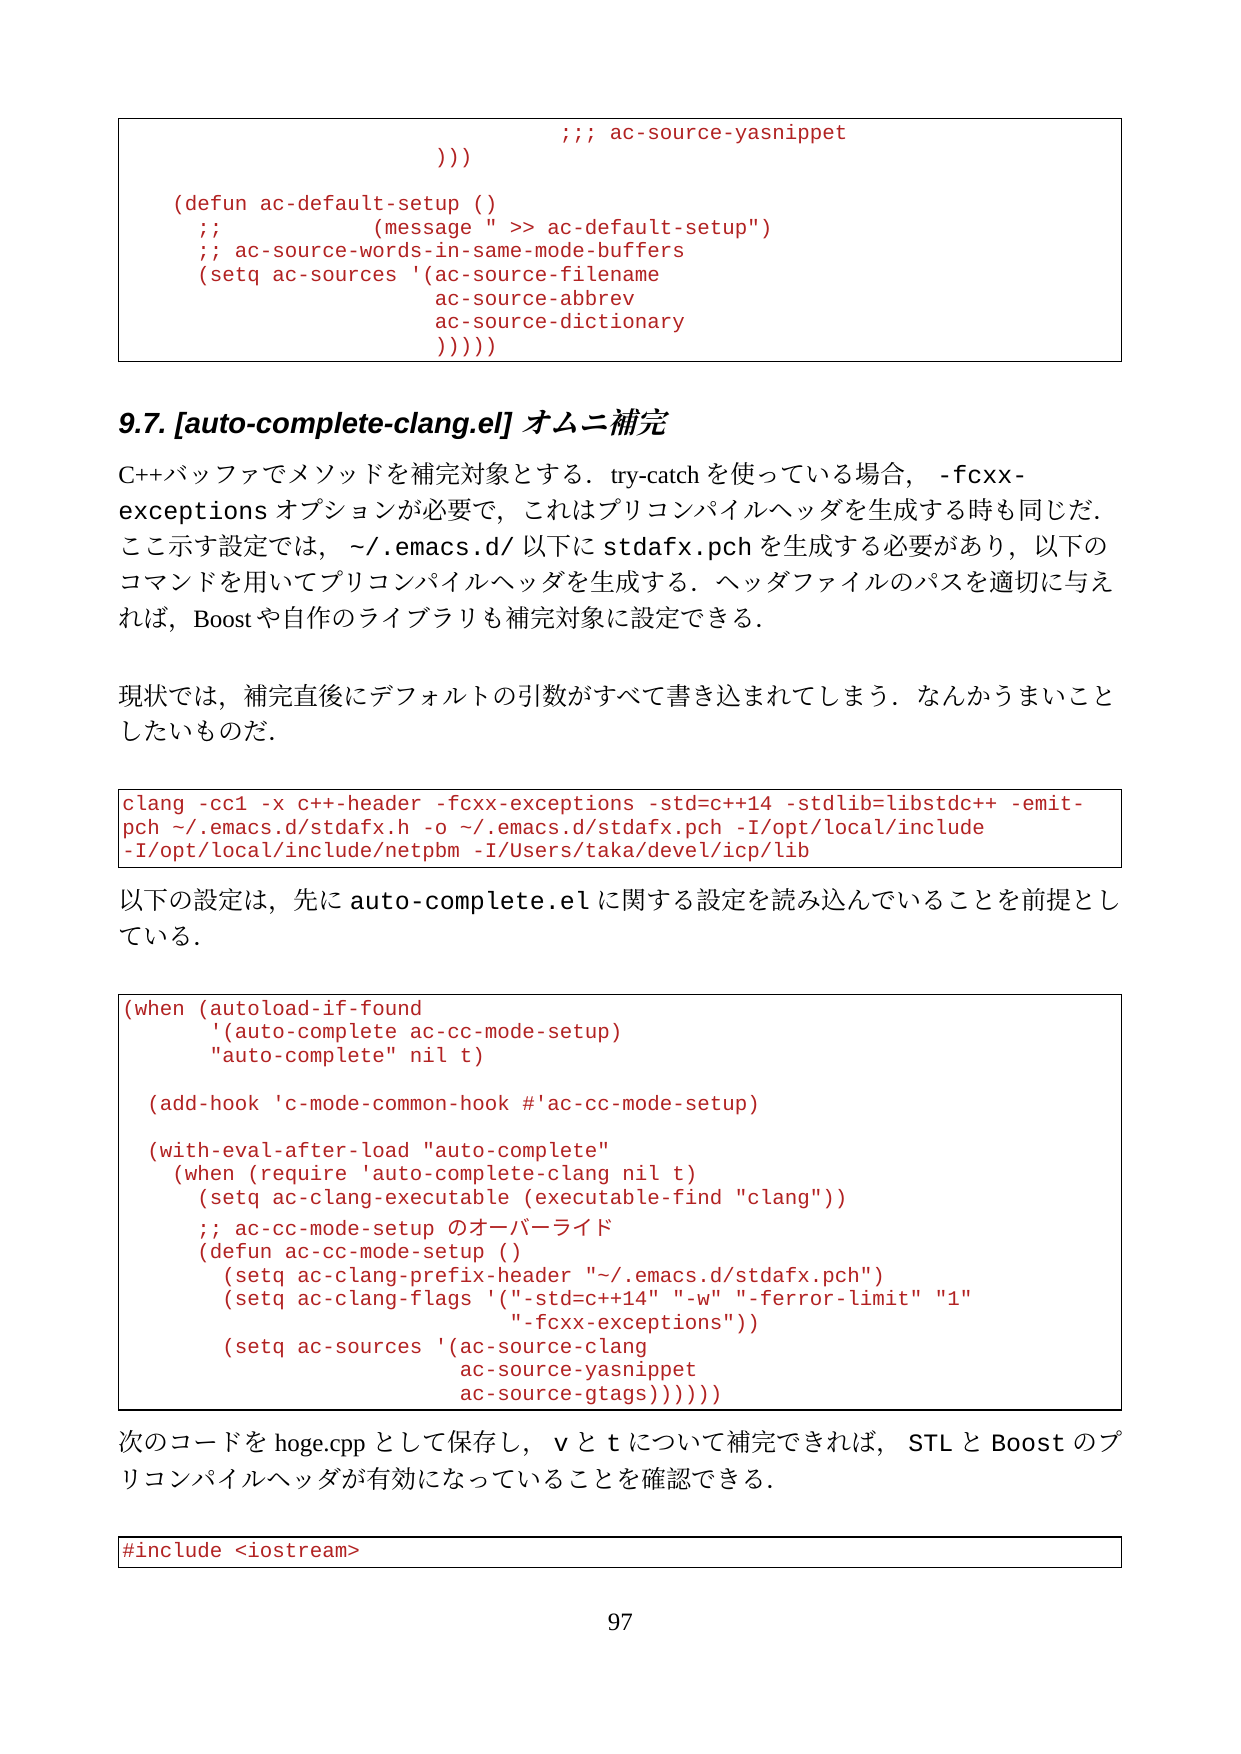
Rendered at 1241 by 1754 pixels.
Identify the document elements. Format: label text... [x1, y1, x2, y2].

subtitle [auto-complete-clang.el] オムニ補完 [118, 400, 1122, 442]
text ac-source-dictionary [119, 307, 1121, 331]
text ac-source-abbrev [119, 284, 1121, 307]
text 次のコードを hoge.cpp として保存し， v と t について補完できれば， STL と Boost のプリコンパイルヘッダが有効になっていることを確認できる． [118, 1423, 1122, 1524]
text '(auto-complete ac-cc-mode-setup) [119, 1018, 1121, 1041]
text 以下の設定は，先に auto-complete.el に関する設定を読み込んでいることを前提としている． [118, 881, 1122, 981]
text (defun ac-default-setup () [119, 189, 1121, 213]
text ac-source-gtags)))))) [119, 1379, 1121, 1409]
text 現状では，補完直後にデフォルトの引数がすべて書き込まれてしまう．なんかうまいことしたいものだ． [118, 676, 1122, 777]
text (setq ac-sources '(ac-source-clang [119, 1332, 1121, 1355]
text ))) [119, 142, 1121, 165]
text (setq ac-sources '(ac-source-filename [119, 260, 1121, 284]
text C++バッファでメソッドを補完対象とする．try-catch を使っている場合， -fcxx-exceptions オプションが必要で，これはプリコンパイルヘッダを生成する時も同じだ．ここ示す設定では， ~/.emacs.d/ 以下に stdafx.pch を生成する必要があり，以下のコマンドを用いてプリコンパイルヘッダを生成する．ヘッダファイルのパスを適切に与えれば，Boostや自作のライブラリも補完対象に設定できる． [118, 454, 1122, 664]
text ;; (message " >> ac-default-setup") [119, 213, 1121, 236]
text (setq ac-clang-flags '("-std=c++14" "-w" "-ferror-limit" "1" [119, 1284, 1121, 1308]
text ;; ac-source-words-in-same-mode-buffers [119, 236, 1121, 260]
text ac-source-yasnippet [119, 1355, 1121, 1379]
text (add-hook 'c-mode-common-hook #'ac-cc-mode-setup) [119, 1088, 1121, 1112]
text ;;; ac-source-yasnippet [119, 119, 1121, 142]
text "-fcxx-exceptions")) [119, 1308, 1121, 1332]
text ))))) [119, 331, 1121, 361]
text (setq ac-clang-executable (executable-find "clang")) [119, 1183, 1121, 1207]
text #include <iostream> [119, 1538, 1121, 1567]
text (when (require 'auto-complete-clang nil t) [119, 1159, 1121, 1183]
text (with-eval-after-load "auto-complete" [119, 1136, 1121, 1159]
text (defun ac-cc-mode-setup () [119, 1237, 1121, 1261]
text ;; ac-cc-mode-setup のオーバーライド [119, 1207, 1121, 1237]
text "auto-complete" nil t) [119, 1041, 1121, 1065]
text clang -cc1 -x c++-header -fcxx-exceptions -std=c++14 -stdlib=libstdc++ -emit-pch ~/.emacs.d/stdafx.h -o ~/.emacs.d/stdafx.pch -I/opt/local/include -I/opt/local/include/netpbm -I/Users/taka/devel/icp/lib [119, 790, 1121, 867]
text (setq ac-clang-prefix-header "~/.emacs.d/stdafx.pch") [119, 1261, 1121, 1284]
text (when (autoload-if-found [119, 995, 1121, 1018]
